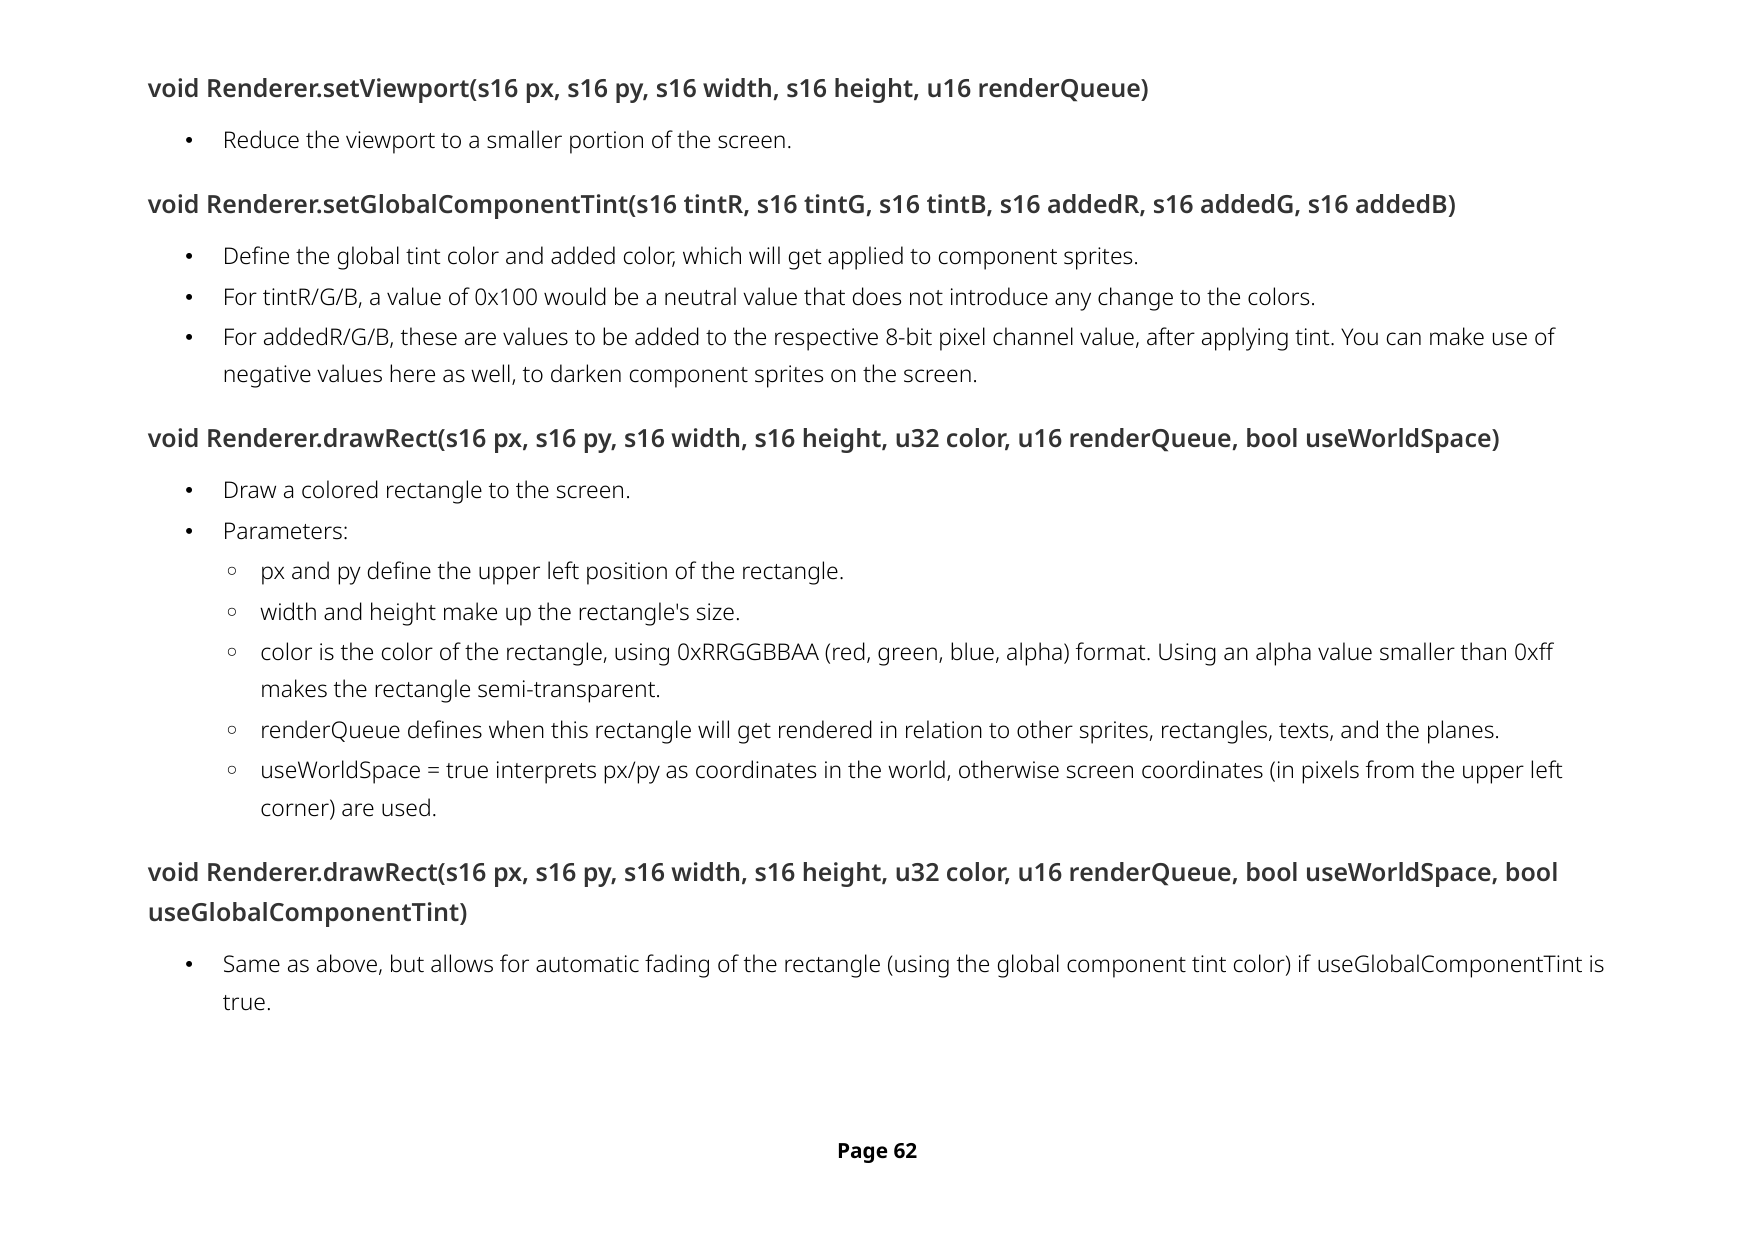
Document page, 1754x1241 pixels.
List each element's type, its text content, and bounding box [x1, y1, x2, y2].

list color is the color of the rectangle, using 0xRRGGBBAA (red, green, blue, alpha) format. Using an alpha value smaller than 0xff makes the rectangle semi-transparent. [223, 636, 1606, 704]
subtitle void Renderer.setViewport(s16 px, s16 py, s16 width, s16 height, u16 renderQueue) [148, 71, 1606, 105]
list For addedR/G/B, these are values to be added to the respective 8-bit pixel channel value, after applying tint. You can make use of negative values here as well, to darken component sprites on the screen. [185, 321, 1606, 389]
list Same as above, but allows for automatic fading of the rectangle (using the global component tint color) if useGlobalComponentTint is true. [185, 948, 1606, 1017]
list For tintR/G/B, a value of 0x100 would be a neutral value that does not introduce any change to the colors. [185, 280, 1606, 312]
list Parameters: [185, 514, 1606, 546]
subtitle void Renderer.drawRect(s16 px, s16 py, s16 width, s16 height, u32 color, u16 renderQueue, bool useWorldSpace, bool useGlobalComponentTint) [148, 854, 1606, 929]
subtitle void Renderer.drawRect(s16 px, s16 py, s16 width, s16 height, u32 color, u16 renderQueue, bool useWorldSpace) [148, 421, 1606, 455]
list Define the global tint color and added color, which will get applied to component sprites. [185, 240, 1606, 271]
list Draw a colored rectangle to the screen. [185, 474, 1606, 505]
list px and py define the upper left position of the rectangle. [223, 555, 1606, 586]
list renderQueue defines when this rectangle will get rendered in relation to other sprites, rectangles, texts, and the planes. [223, 714, 1606, 745]
list Reduce the viewport to a smaller portion of the screen. [185, 124, 1606, 155]
list useWorldSpace = true interprets px/py as coordinates in the world, otherwise screen coordinates (in pixels from the upper left corner) are used. [223, 754, 1606, 823]
subtitle void Renderer.setGlobalComponentTint(s16 tintR, s16 tintG, s16 tintB, s16 addedR, s16 addedG, s16 addedB) [148, 187, 1606, 221]
list width and height make up the rectangle's size. [223, 595, 1606, 627]
